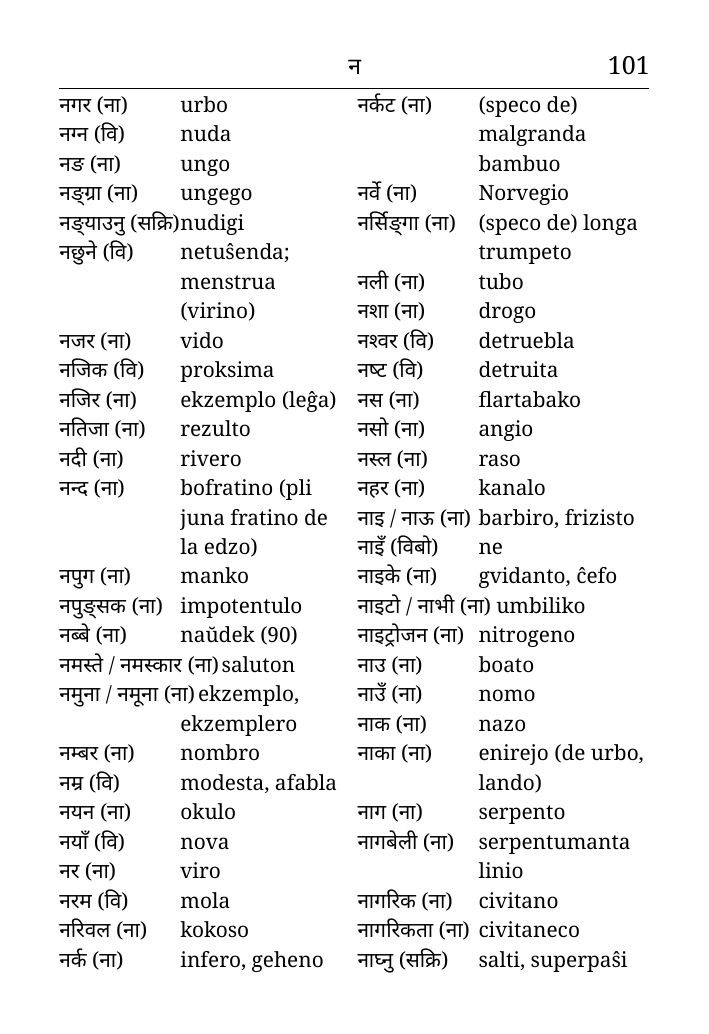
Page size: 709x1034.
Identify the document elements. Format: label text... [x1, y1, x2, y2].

text नङ्याउनु (सक्रि) nudigi [59, 207, 351, 236]
text नपुग (ना) manko [59, 560, 351, 590]
text नङ्ग्रा (ना) ungego [59, 177, 351, 207]
text नमस्ते / नमस्कार (ना) saluton [59, 649, 351, 678]
text नाइटो / नाभी (ना) umbiliko [357, 590, 649, 619]
text नछुने (वि) netuŝenda; menstrua (virino) [59, 236, 351, 324]
text नस (ना) flartabako [357, 383, 649, 413]
text नर्वे (ना) Norvegio [357, 177, 649, 207]
text नागरिकता (ना) civitaneco [357, 914, 649, 943]
text नली (ना) tubo [357, 266, 649, 295]
text नाउँ (ना) nomo [357, 678, 649, 708]
text नर्कट (ना) (speco de) malgranda bambuo [357, 89, 649, 177]
text नस्ल (ना) raso [357, 442, 649, 472]
text नाग (ना) serpento [357, 796, 649, 826]
text नाइके (ना) gvidanto, ĉefo [357, 560, 649, 590]
text नष्ट (वि) detruita [357, 354, 649, 383]
text नहर (ना) kanalo [357, 472, 649, 501]
text नाक (ना) nazo [357, 708, 649, 737]
text नम्बर (ना) nombro [59, 737, 351, 767]
text नागरिक (ना) civitano [357, 884, 649, 914]
text नग्न (वि) nuda [59, 118, 351, 148]
text नयाँ (वि) nova [59, 826, 351, 855]
text नन्द (ना) bofratino (pli juna fratino de la edzo) [59, 472, 351, 560]
text नमुना / नमूना (ना) ekzemplo, ekzemplero [59, 678, 351, 737]
text नाइँ (विबो) ne [357, 531, 649, 560]
text नरिवल (ना) kokoso [59, 914, 351, 943]
text नाका (ना) enirejo (de urbo, lando) [357, 737, 649, 796]
text नाघ्नु (सक्रि) salti, superpaŝi [357, 943, 649, 973]
text नशा (ना) drogo [357, 295, 649, 324]
text नश्‍वर (वि) detruebla [357, 324, 649, 354]
text नदी (ना) rivero [59, 442, 351, 472]
text नब्बे (ना) naŭdek (90) [59, 619, 351, 649]
text नम्र (वि) modesta, afabla [59, 767, 351, 796]
text नङ (ना) ungo [59, 148, 351, 177]
text नगर (ना) urbo [59, 89, 351, 118]
text नरम (वि) mola [59, 884, 351, 914]
text नतिजा (ना) rezulto [59, 413, 351, 442]
text नर (ना) viro [59, 855, 351, 884]
text नागबेली (ना) serpentumanta linio [357, 826, 649, 884]
text नाइट्रोजन (ना) nitrogeno [357, 619, 649, 649]
text नाउ (ना) boato [357, 649, 649, 678]
text नजिक (वि) proksima [59, 354, 351, 383]
text नाइ / नाऊ (ना) barbiro, frizisto [357, 501, 649, 531]
text नसो (ना) angio [357, 413, 649, 442]
text नजर (ना) vido [59, 324, 351, 354]
text नर्सिङ्गा (ना) (speco de) longa trumpeto [357, 207, 649, 266]
text नयन (ना) okulo [59, 796, 351, 826]
text नर्क (ना) infero, geheno [59, 943, 351, 973]
text नपुङ्सक (ना) impotentulo [59, 590, 351, 619]
text नजिर (ना) ekzemplo (leĝa) [59, 383, 351, 413]
